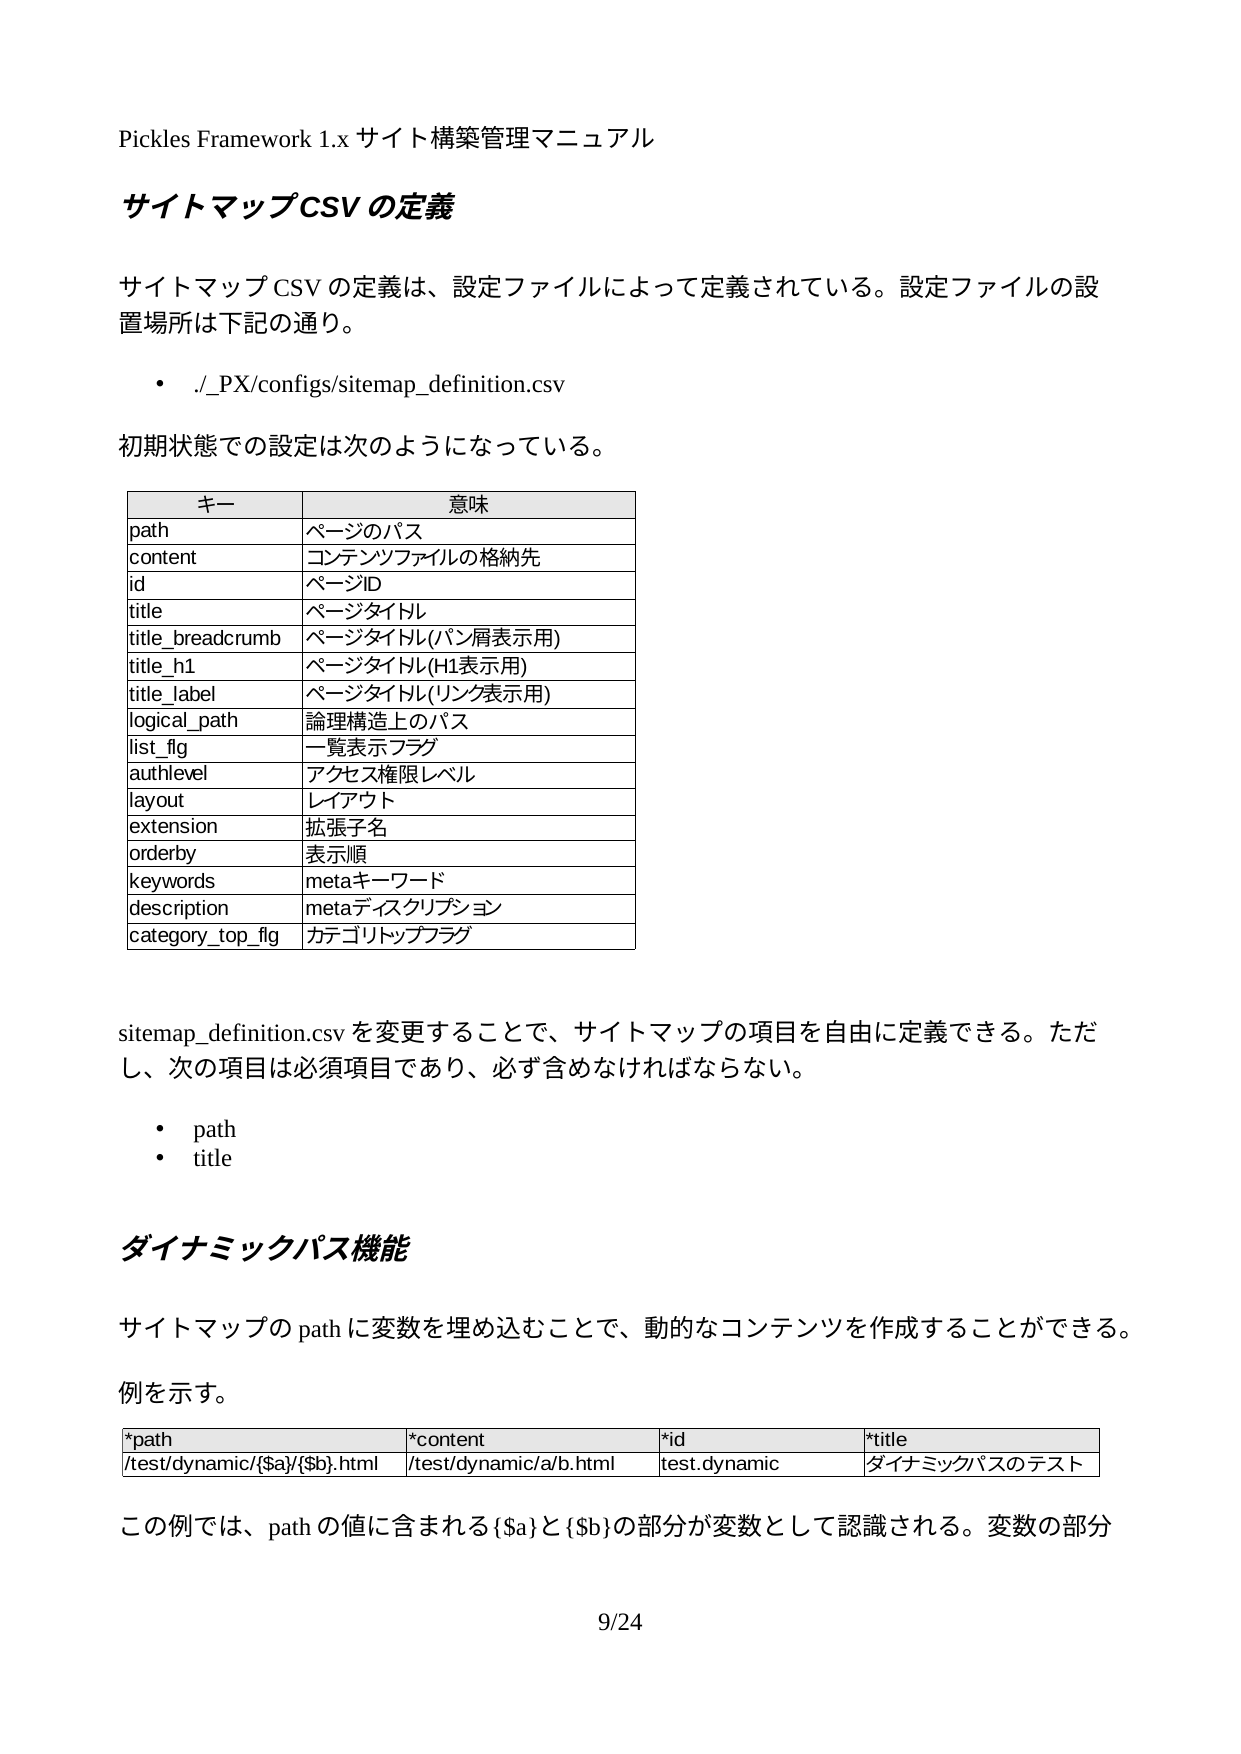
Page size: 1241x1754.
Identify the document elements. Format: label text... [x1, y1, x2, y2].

text 初期状態での設定は次のようになっている。 [118, 426, 1122, 462]
text sitemap_definition.csvを変更することで、サイトマップの項目を自由に定義できる。ただし、次の項目は必須項目であり、必ず含めなければならない。 [118, 1013, 1122, 1085]
list path [156, 1114, 1122, 1143]
list title [156, 1143, 1122, 1171]
text 例を示す。 [118, 1374, 1122, 1410]
text この例では、pathの値に含まれる{$a}と{$b}の部分が変数として認識される。変数の部分 [118, 1507, 1122, 1543]
subtitle サイトマップCSVの定義 [118, 184, 1122, 226]
text サイトマップのpathに変数を埋め込むことで、動的なコンテンツを作成することができる。 [118, 1309, 1122, 1345]
text サイトマップCSVの定義は、設定ファイルによって定義されている。設定ファイルの設置場所は下記の通り。 [118, 267, 1122, 340]
list ./_PX/configs/sitemap_definition.csv [156, 369, 1122, 397]
subtitle ダイナミックパス機能 [118, 1225, 1122, 1267]
